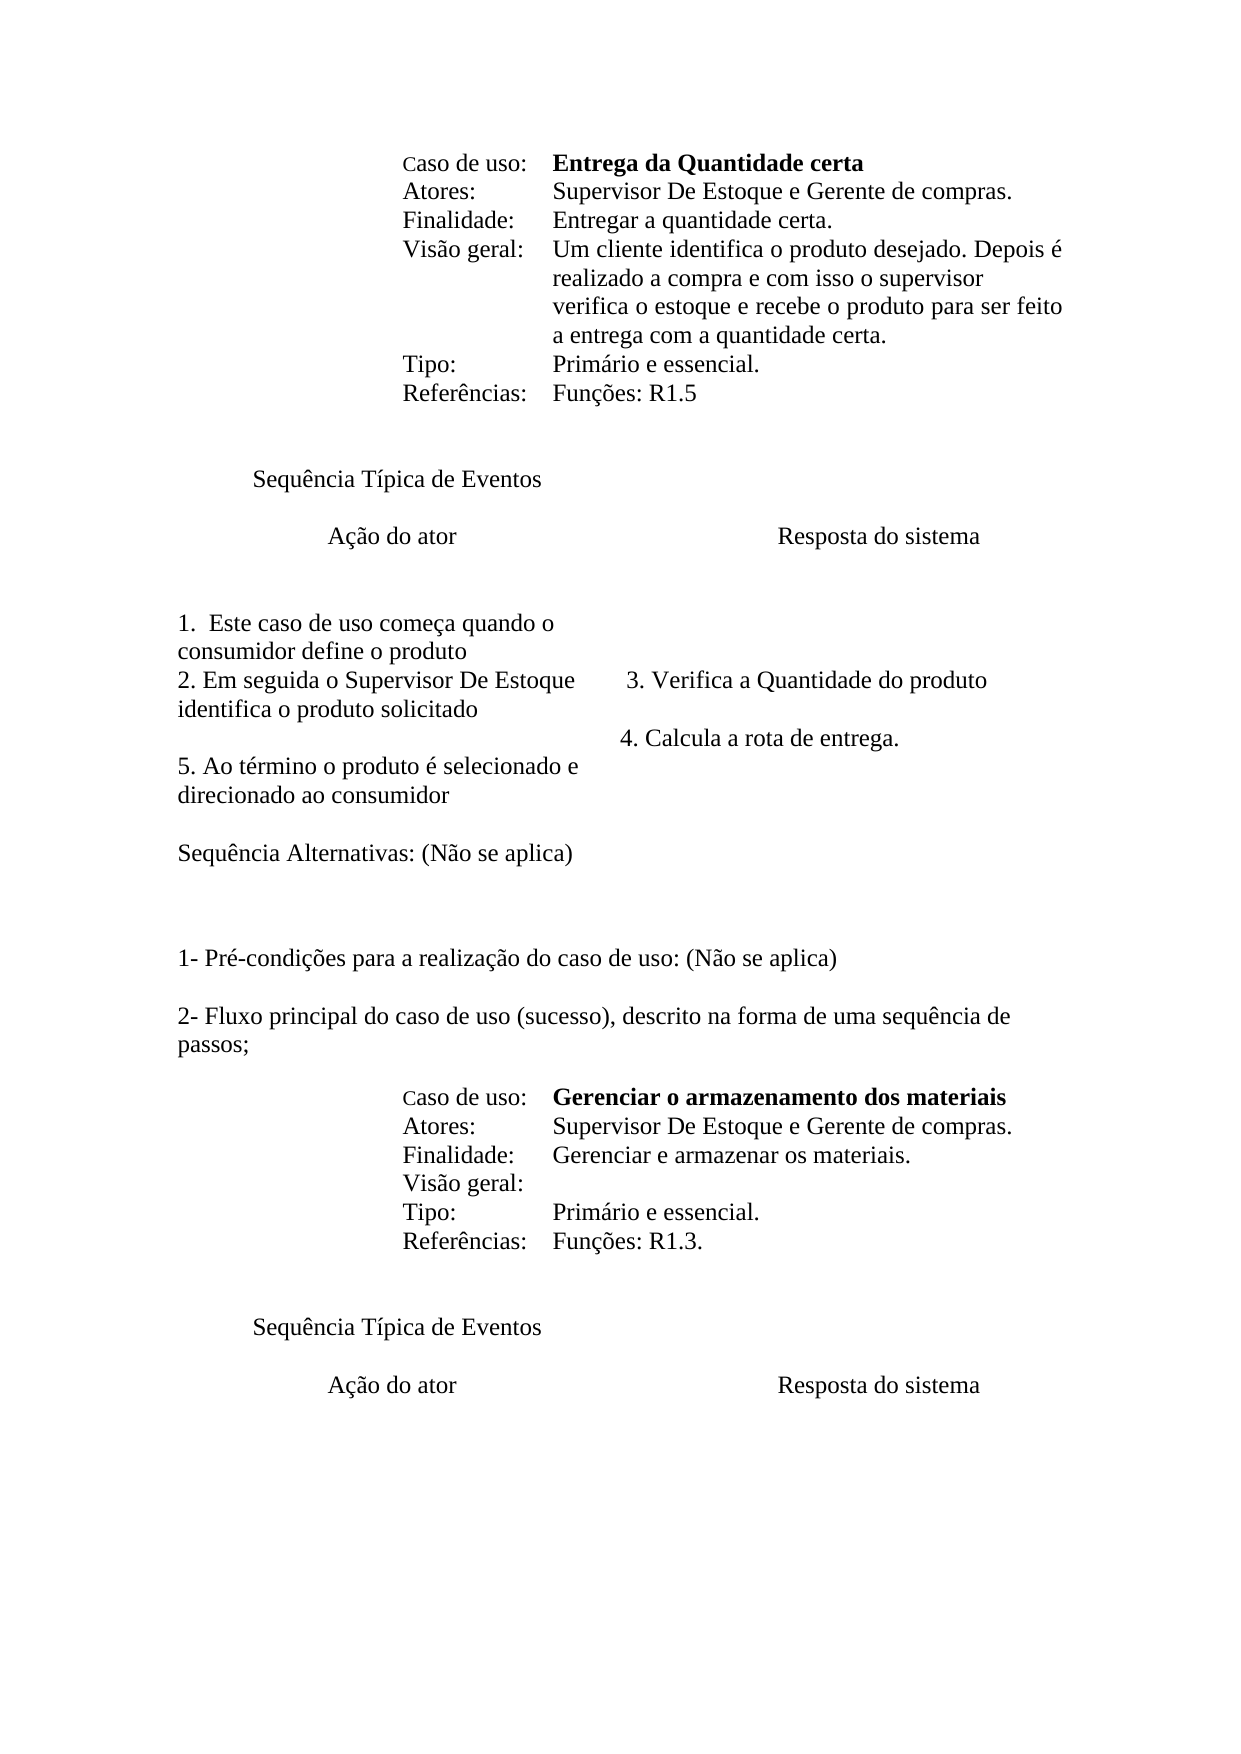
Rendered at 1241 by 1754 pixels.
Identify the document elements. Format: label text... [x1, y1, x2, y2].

table_cell 3. Verifica a Quantidade do produto [620, 665, 1063, 723]
text Referências: Funções: R1.3. [177, 1226, 1063, 1255]
text Ação do ator Resposta do sistema [177, 521, 1063, 579]
text Tipo: Primário e essencial. [177, 349, 1063, 378]
table_cell [177, 723, 620, 751]
text Referências: Funções: R1.5 [177, 378, 1063, 406]
table_cell [620, 1542, 1063, 1571]
table_cell [620, 751, 1063, 809]
table_cell [177, 1485, 620, 1513]
text 2- Fluxo principal do caso de uso (sucesso), descrito na forma de uma sequência de passos; [177, 1001, 1063, 1058]
table_cell [177, 1514, 620, 1542]
table_cell 4. Calcula a rota de entrega. [620, 723, 1063, 751]
text 1- Pré-condições para a realização do caso de uso: (Não se aplica) [177, 943, 1063, 972]
table_cell 2. Em seguida o Supervisor De Estoque identifica o produto solicitado [177, 665, 620, 723]
table_header 1. Este caso de uso começa quando o consumidor define o produto [177, 608, 620, 665]
text Atores: Supervisor De Estoque e Gerente de compras. [177, 1111, 1063, 1140]
text Atores: Supervisor De Estoque e Gerente de compras. [177, 176, 1063, 205]
text Caso de uso: Entrega da Quantidade certa [177, 148, 1063, 176]
text Visão geral: Um cliente identifica o produto desejado. Depois é realizado a compra e com isso o supervisor verifica o estoque e recebe o produto para ser feito a entrega com a quantidade certa. [177, 234, 1063, 349]
table_header [620, 1456, 1063, 1485]
text Visão geral: [177, 1168, 1063, 1197]
table_header [620, 608, 1063, 665]
text Finalidade: Entregar a quantidade certa. [177, 205, 1063, 234]
table_cell [620, 1514, 1063, 1542]
text Sequência Típica de Eventos [177, 464, 1063, 493]
text Sequência Típica de Eventos [177, 1312, 1063, 1341]
table_cell [620, 1571, 1063, 1600]
table_cell 5. Ao término o produto é selecionado e direcionado ao consumidor [177, 751, 620, 809]
text Tipo: Primário e essencial. [177, 1197, 1063, 1226]
table_cell [177, 1571, 620, 1600]
table_header [177, 1456, 620, 1485]
table_cell [177, 1542, 620, 1571]
table_cell [620, 1485, 1063, 1513]
text Sequência Alternativas: (Não se aplica) [177, 838, 1063, 866]
text Ação do ator Resposta do sistema [177, 1370, 1063, 1398]
text Finalidade: Gerenciar e armazenar os materiais. [177, 1140, 1063, 1168]
text Caso de uso: Gerenciar o armazenamento dos materiais [177, 1082, 1063, 1111]
